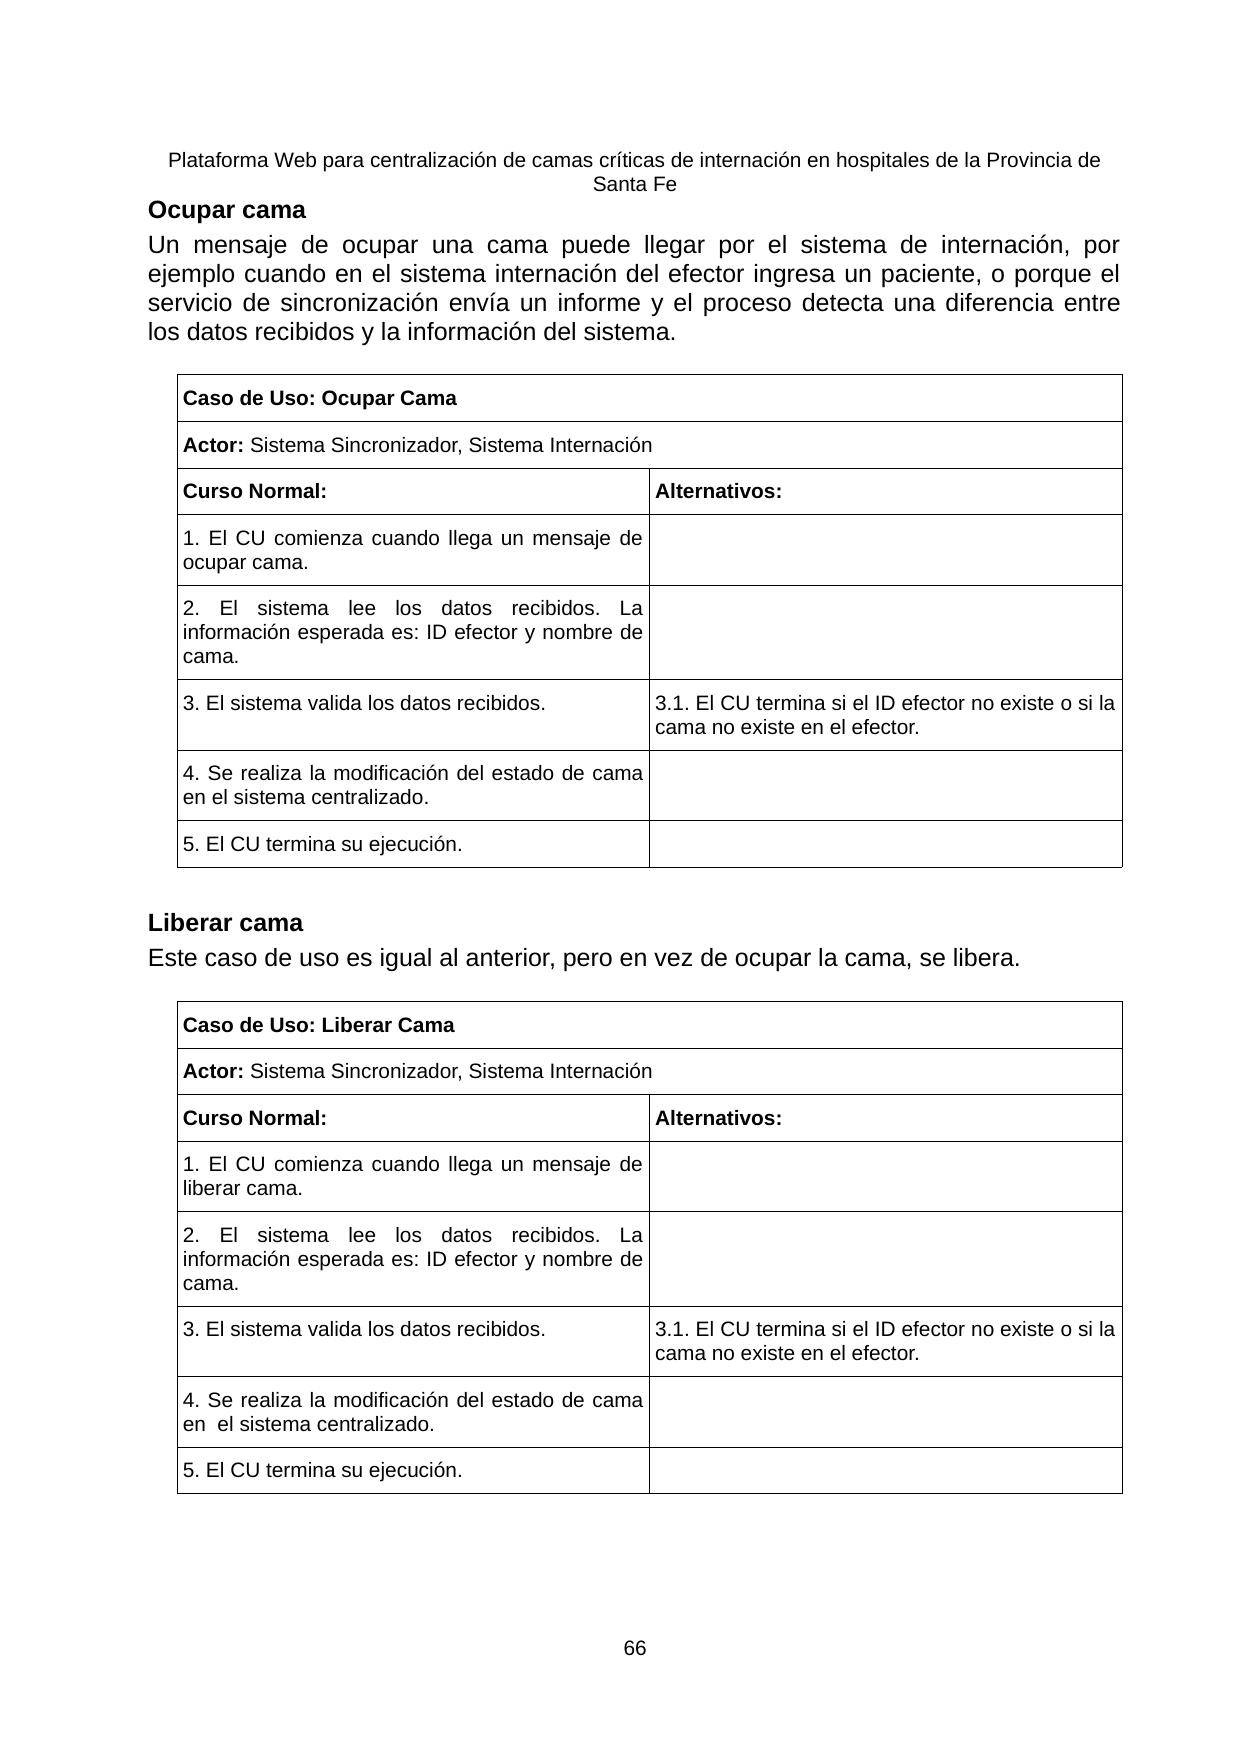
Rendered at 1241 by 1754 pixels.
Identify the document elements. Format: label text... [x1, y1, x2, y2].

table_cell Alternativos: [650, 469, 1122, 514]
subtitle Ocupar cama [148, 196, 1122, 224]
table_cell 4. Se realiza la modificación del estado de cama en el sistema centralizado. [178, 1377, 649, 1447]
table_cell 2. El sistema lee los datos recibidos. La información esperada es: ID efector y nombre de cama. [178, 1212, 649, 1306]
table_cell Alternativos: [650, 1095, 1122, 1141]
table_cell 1. El CU comienza cuando llega un mensaje de liberar cama. [178, 1142, 649, 1211]
table_cell 3.1. El CU termina si el ID efector no existe o si la cama no existe en el efector. [650, 1307, 1122, 1376]
table_cell Curso Normal: [178, 469, 649, 514]
table_cell [650, 1448, 1122, 1493]
table_cell [650, 1142, 1122, 1211]
subtitle Liberar cama [148, 908, 1122, 937]
text Este caso de uso es igual al anterior, pero en vez de ocupar la cama, se libera. [148, 943, 1122, 972]
table_cell [650, 586, 1122, 679]
table_cell Actor: Sistema Sincronizador, Sistema Internación [178, 1049, 1122, 1094]
table_cell 3. El sistema valida los datos recibidos. [178, 680, 649, 749]
table_header Caso de Uso: Liberar Cama [178, 1002, 1122, 1047]
table_cell 1. El CU comienza cuando llega un mensaje de ocupar cama. [178, 515, 649, 584]
table_cell [650, 751, 1122, 820]
table_cell Actor: Sistema Sincronizador, Sistema Internación [178, 422, 1122, 467]
table_cell [650, 821, 1122, 867]
text Un mensaje de ocupar una cama puede llegar por el sistema de internación, por ejemplo cuando en el sistema internación del efector ingresa un paciente, o porque el servicio de sincronización envía un informe y el proceso detecta una diferencia entre los datos recibidos y la información del sistema. [148, 231, 1122, 346]
table_cell [650, 1212, 1122, 1306]
table_cell [650, 515, 1122, 584]
table_cell 3. El sistema valida los datos recibidos. [178, 1307, 649, 1376]
table_cell 4. Se realiza la modificación del estado de cama en el sistema centralizado. [178, 751, 649, 820]
table_cell Curso Normal: [178, 1095, 649, 1141]
table_header Caso de Uso: Ocupar Cama [178, 375, 1122, 421]
table_cell 2. El sistema lee los datos recibidos. La información esperada es: ID efector y nombre de cama. [178, 586, 649, 679]
table_cell 5. El CU termina su ejecución. [178, 821, 649, 867]
table_cell 5. El CU termina su ejecución. [178, 1448, 649, 1493]
table_cell 3.1. El CU termina si el ID efector no existe o si la cama no existe en el efector. [650, 680, 1122, 749]
table_cell [650, 1377, 1122, 1447]
